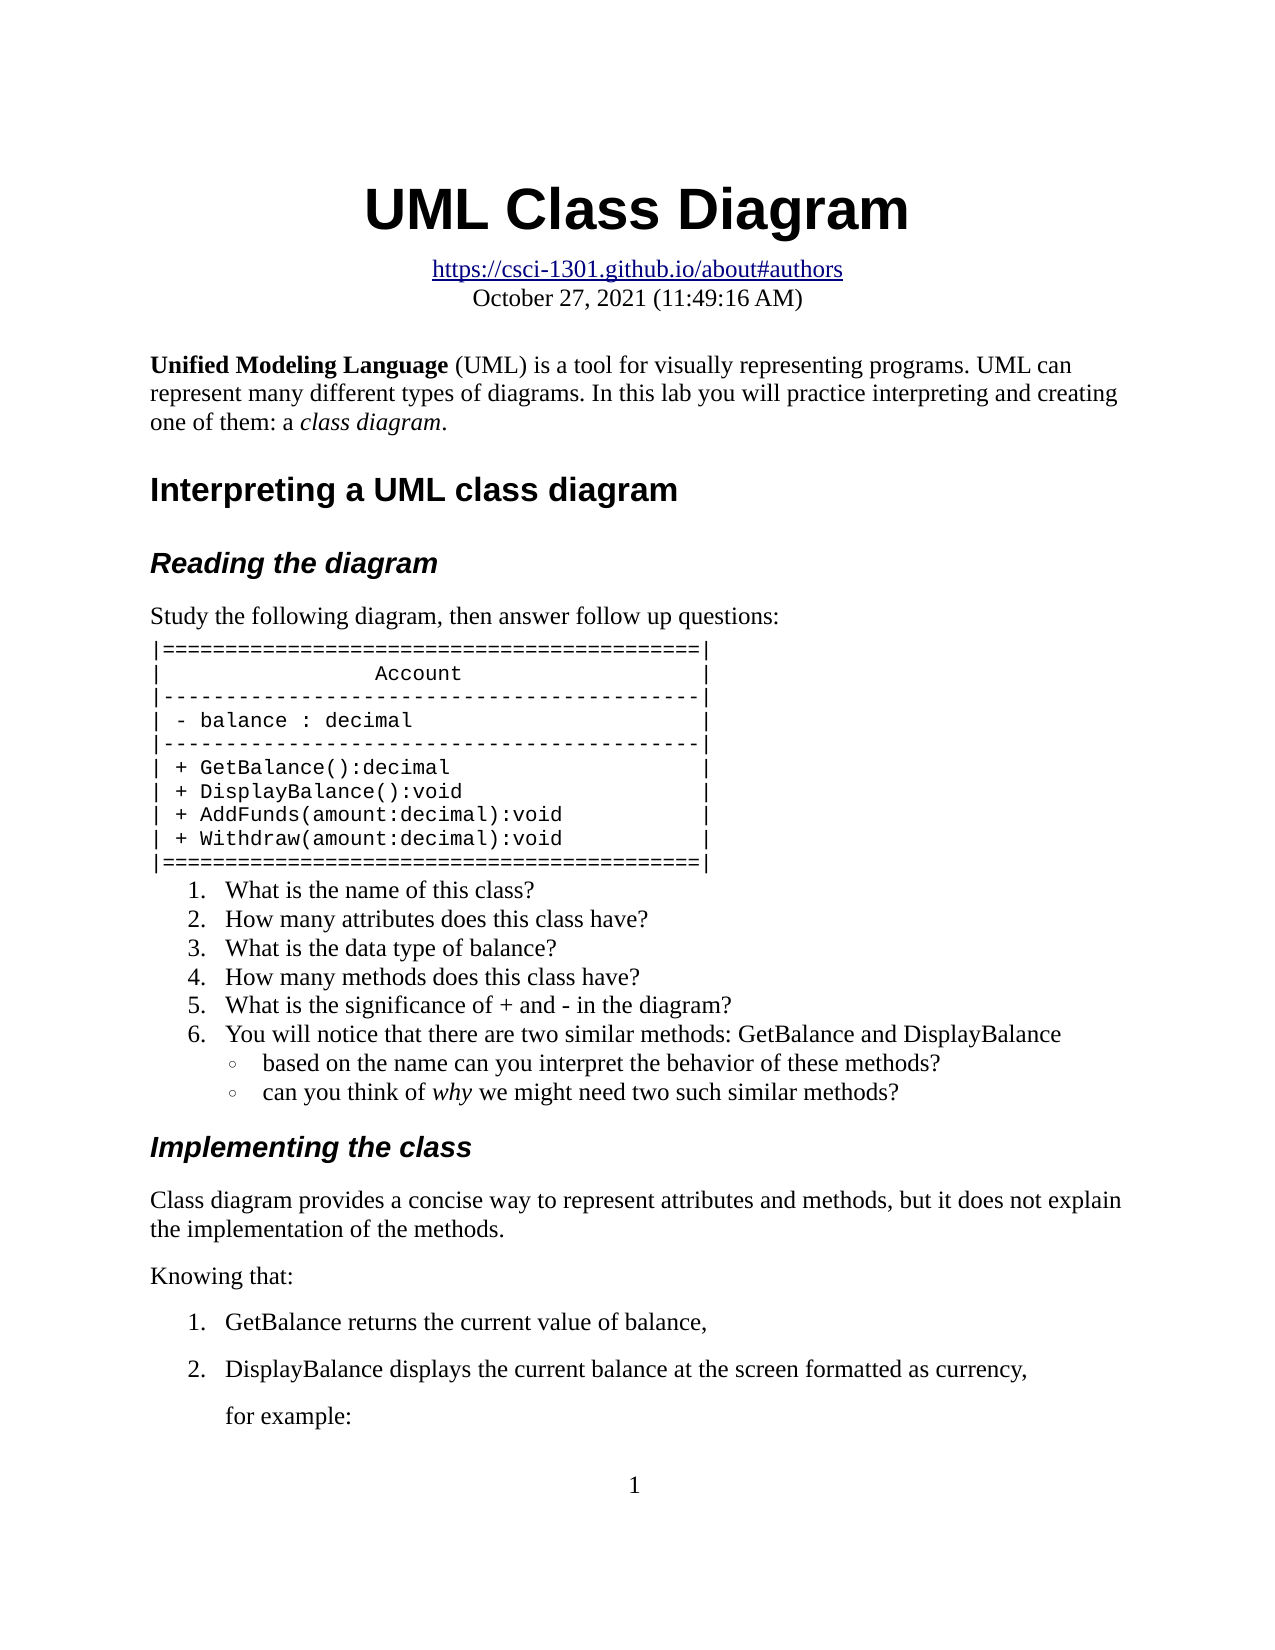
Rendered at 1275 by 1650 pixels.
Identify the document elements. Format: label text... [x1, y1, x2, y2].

text Unified Modeling Language (UML) is a tool for visually representing programs. UML can represent many different types of diagrams. In this lab you will practice interpreting and creating one of them: a class diagram. [150, 350, 1125, 436]
list What is the name of this class? [187, 875, 1125, 904]
text |===========================================| [150, 639, 1125, 662]
text Study the following diagram, then answer follow up questions: [150, 601, 1125, 630]
list can you think of why we might need two such similar methods? [225, 1077, 1125, 1105]
list DisplayBalance displays the current balance at the screen formatted as currency, [187, 1354, 1125, 1383]
list You will notice that there are two similar methods: GetBalance and DisplayBalance [187, 1019, 1125, 1048]
list How many attributes does this class have? [187, 904, 1125, 933]
text | Account | [150, 662, 1125, 686]
text |===========================================| [150, 852, 1125, 875]
list based on the name can you interpret the behavior of these methods? [225, 1048, 1125, 1077]
text Knowing that: [150, 1261, 1125, 1289]
text | - balance : decimal | [150, 710, 1125, 733]
list What is the data type of balance? [187, 933, 1125, 962]
text | + DisplayBalance():void | [150, 781, 1125, 804]
text | + GetBalance():decimal | [150, 757, 1125, 781]
text |-------------------------------------------| [150, 733, 1125, 757]
text https://csci-1301.github.io/about#authors [150, 254, 1125, 283]
text October 27, 2021 (11:49:16 AM) [150, 283, 1125, 312]
subtitle Implementing the class [150, 1130, 1125, 1164]
subtitle Interpreting a UML class diagram [150, 470, 1125, 509]
text | + AddFunds(amount:decimal):void | [150, 804, 1125, 828]
text | + Withdraw(amount:decimal):void | [150, 828, 1125, 852]
list for example: [187, 1401, 1125, 1429]
text |-------------------------------------------| [150, 686, 1125, 710]
title UML Class Diagram [150, 175, 1125, 242]
list How many methods does this class have? [187, 962, 1125, 990]
subtitle Reading the diagram [150, 546, 1125, 580]
text Class diagram provides a concise way to represent attributes and methods, but it does not explain the implementation of the methods. [150, 1185, 1125, 1243]
list GetBalance returns the current value of balance, [187, 1307, 1125, 1336]
list What is the significance of + and - in the diagram? [187, 990, 1125, 1019]
